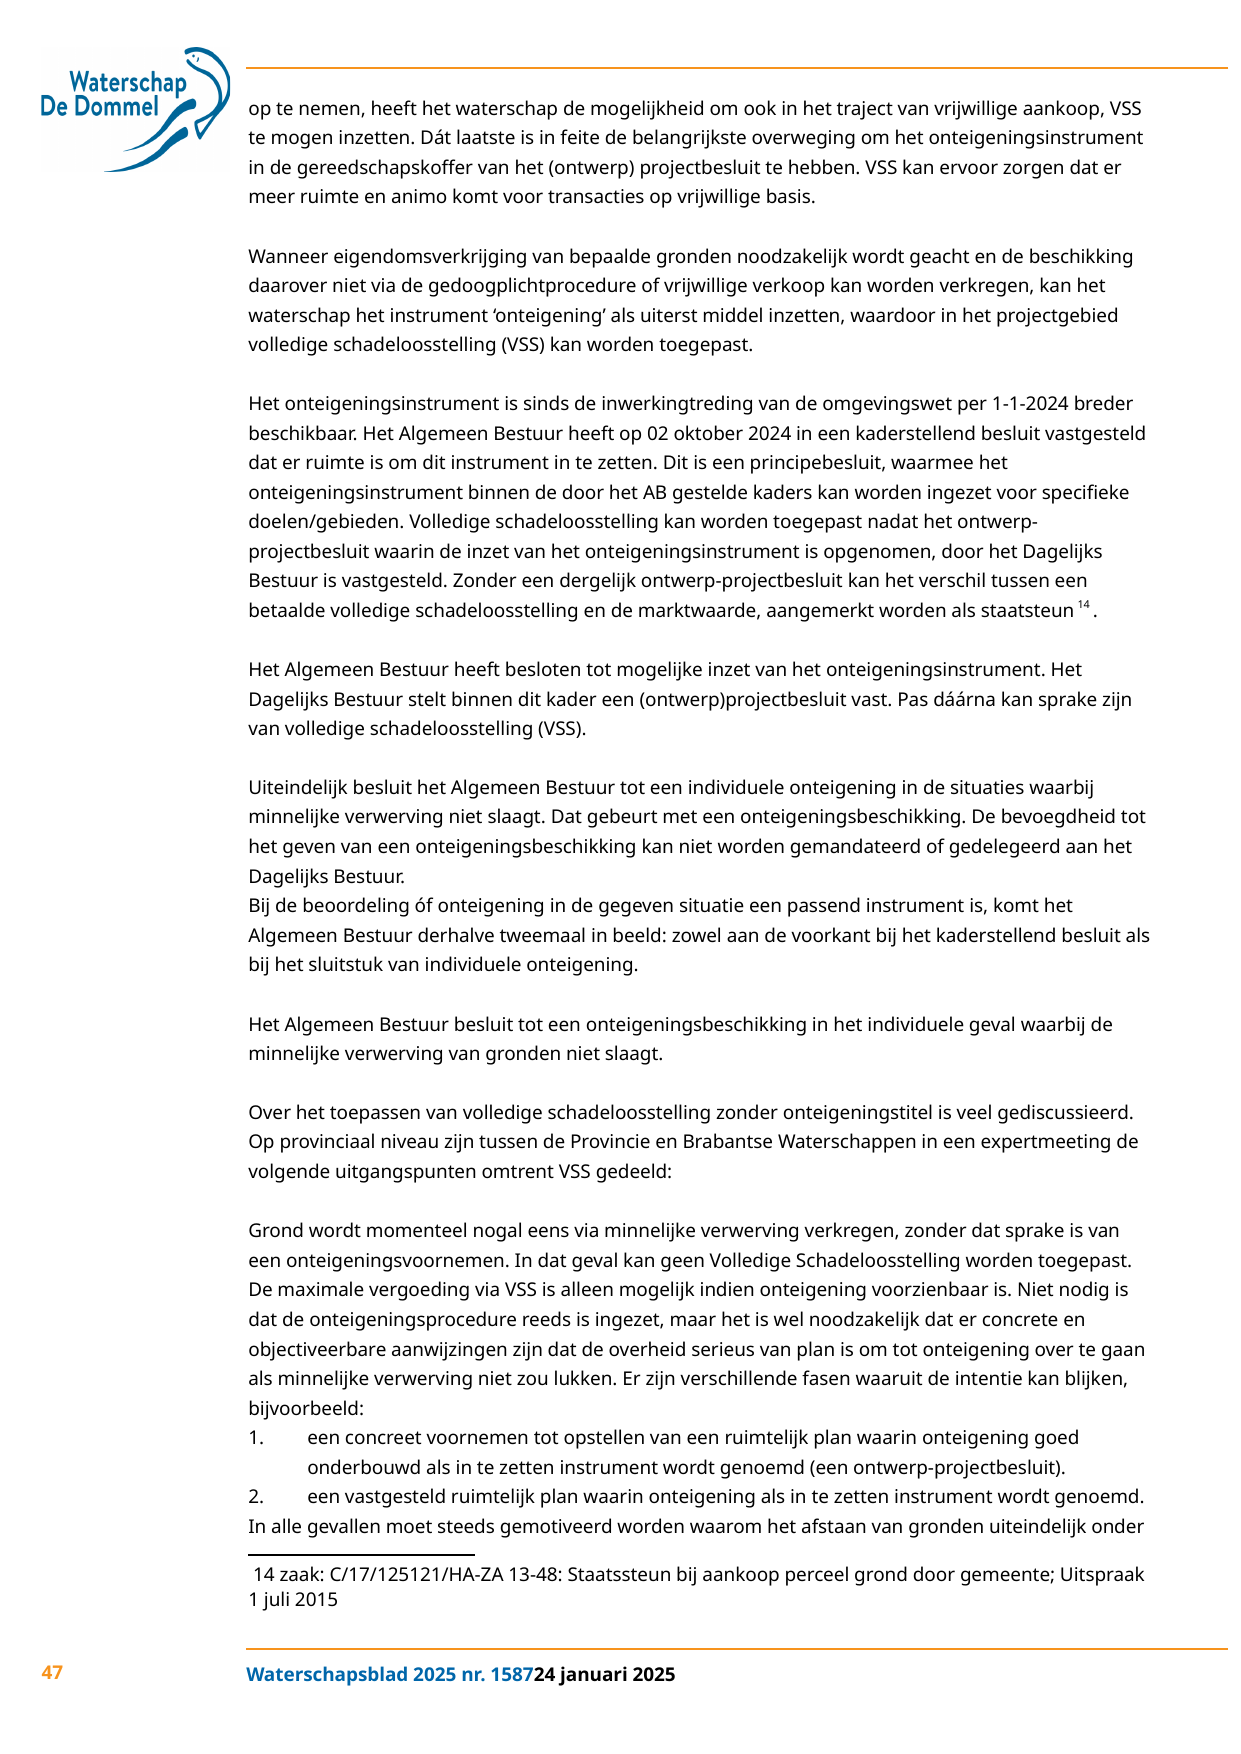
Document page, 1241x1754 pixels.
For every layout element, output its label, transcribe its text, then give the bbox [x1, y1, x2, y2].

picture [198, 118, 210, 131]
text Uiteindelijk besluit het Algemeen Bestuur tot een individuele onteigening in de situaties waarbij minnelijke verwerving niet slaagt. Dat gebeurt met een onteigeningsbeschikking. De bevoegdheid tot het geven van een onteigeningsbeschikking kan niet worden gemandateerd of gedelegeerd aan het Dagelijks Bestuur. [248, 774, 1152, 889]
text zaak: C/17/125121/HA-ZA 13-48: Staatssteun bij aankoop perceel grond door gemeente; Uitspraak 1 juli 2015 [248, 1561, 1152, 1612]
text op te nemen, heeft het waterschap de mogelijkheid om ook in het traject van vrijwillige aankoop, VSS te mogen inzetten. Dát laatste is in feite de belangrijkste overweging om het onteigeningsinstrument in de gereedschapskoffer van het (ontwerp) projectbesluit te hebben. VSS kan ervoor zorgen dat er meer ruimte en animo komt voor transacties op vrijwillige basis. [248, 95, 1152, 209]
text Het onteigeningsinstrument is sinds de inwerkingtreding van de omgevingswet per 1-1-2024 breder beschikbaar. Het Algemeen Bestuur heeft op 02 oktober 2024 in een kaderstellend besluit vastgesteld dat er ruimte is om dit instrument in te zetten. Dit is een principebesluit, waarmee het onteigeningsinstrument binnen de door het AB gestelde kaders kan worden ingezet voor specifieke doelen/gebieden. Volledige schadeloosstelling kan worden toegepast nadat het ontwerp-projectbesluit waarin de inzet van het onteigeningsinstrument is opgenomen, door het Dagelijks Bestuur is vastgesteld. Zonder een dergelijk ontwerp-projectbesluit kan het verschil tussen een betaalde volledige schadeloosstelling en de marktwaarde, aangemerkt worden als staatsteun. [248, 390, 1152, 623]
table_header Het Algemeen Bestuur heeft besloten tot mogelijke inzet van het onteigeningsinstrument. Het Dagelijks Bestuur stelt binnen dit kader een (ontwerp)projectbesluit vast. Pas dáárna kan sprake zijn van volledige schadeloosstelling (VSS). [248, 656, 1152, 741]
text Bij de beoordeling óf onteigening in de gegeven situatie een passend instrument is, komt het Algemeen Bestuur derhalve tweemaal in beeld: zowel aan de voorkant bij het kaderstellend besluit als bij het sluitstuk van individuele onteigening. [248, 892, 1152, 977]
table_header Wanneer eigendomsverkrijging van bepaalde gronden noodzakelijk wordt geacht en de beschikking daarover niet via de gedoogplichtprocedure of vrijwillige verkoop kan worden verkregen, kan het waterschap het instrument ‘onteigening’ als uiterst middel inzetten, waardoor in het projectgebied volledige schadeloosstelling (VSS) kan worden toegepast. [248, 243, 1152, 357]
text In alle gevallen moet steeds gemotiveerd worden waarom het afstaan van gronden uiteindelijk onder [248, 1513, 1152, 1539]
table_header Het Algemeen Bestuur besluit tot een onteigeningsbeschikking in het individuele geval waarbij de minnelijke verwerving van gronden niet slaagt. [248, 1011, 1152, 1066]
list een concreet voornemen tot opstellen van een ruimtelijk plan waarin onteigening goed onderbouwd als in te zetten instrument wordt genoemd (een ontwerp-projectbesluit). [248, 1424, 1152, 1480]
picture [41, 47, 231, 172]
picture [204, 47, 231, 76]
picture [45, 99, 51, 111]
text Grond wordt momenteel nogal eens via minnelijke verwerving verkregen, zonder dat sprake is van een onteigeningsvoornemen. In dat geval kan geen Volledige Schadeloosstelling worden toegepast. De maximale vergoeding via VSS is alleen mogelijk indien onteigening voorzienbaar is. Niet nodig is dat de onteigeningsprocedure reeds is ingezet, maar het is wel noodzakelijk dat er concrete en objectiveerbare aanwijzingen zijn dat de overheid serieus van plan is om tot onteigening over te gaan als minnelijke verwerving niet zou lukken. Er zijn verschillende fasen waaruit de intentie kan blijken, bijvoorbeeld: [248, 1217, 1152, 1421]
text Over het toepassen van volledige schadeloosstelling zonder onteigeningstitel is veel gediscussieerd. Op provinciaal niveau zijn tussen de Provincie en Brabantse Waterschappen in een expertmeeting de volgende uitgangspunten omtrent VSS gedeeld: [248, 1099, 1152, 1184]
list een vastgesteld ruimtelijk plan waarin onteigening als in te zetten instrument wordt genoemd. [248, 1484, 1152, 1509]
